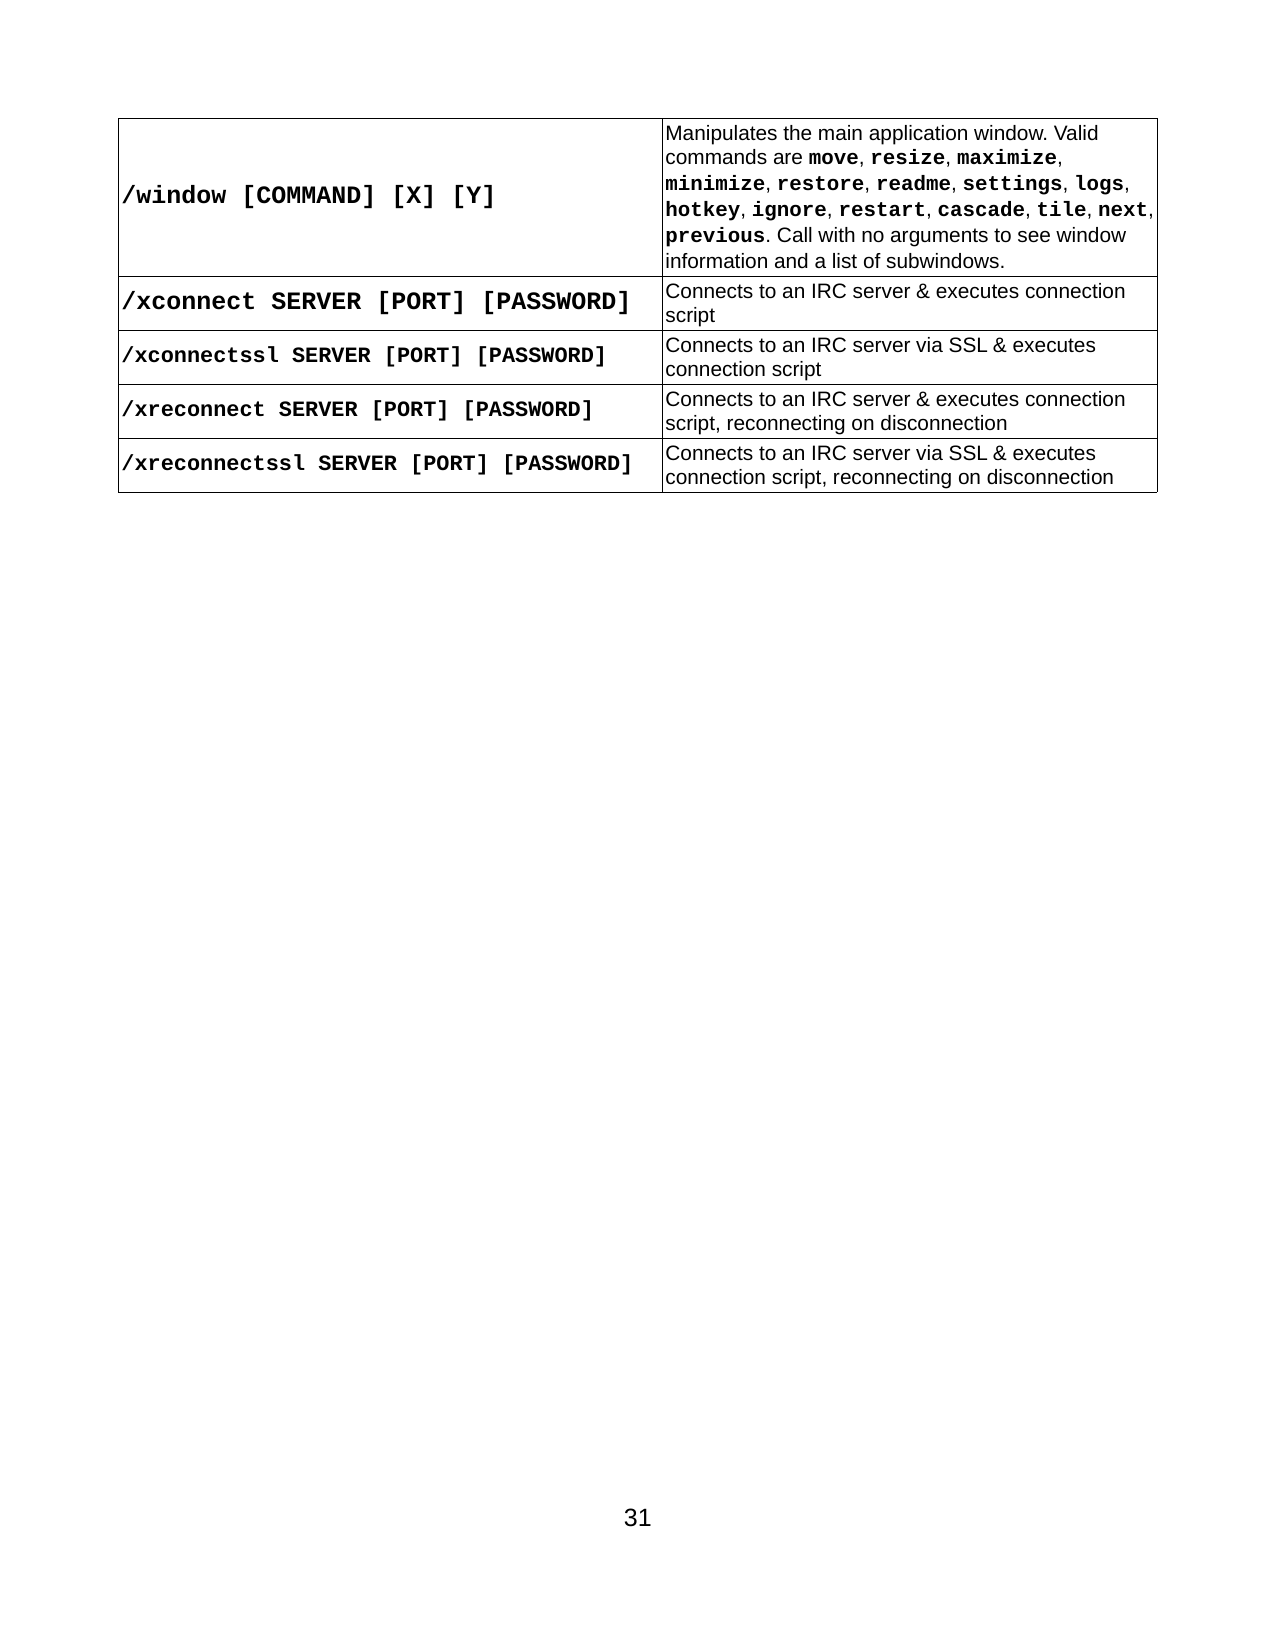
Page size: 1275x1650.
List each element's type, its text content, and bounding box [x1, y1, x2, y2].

table_cell Connects to an IRC server & executes connection script, reconnecting on disconnection [663, 385, 1157, 438]
table_cell /window [COMMAND] [X] [Y] [119, 119, 662, 276]
table_cell Connects to an IRC server via SSL & executes connection script [663, 331, 1157, 384]
table_cell /xreconnectssl SERVER [PORT] [PASSWORD] [119, 439, 662, 492]
table_cell Connects to an IRC server via SSL & executes connection script, reconnecting on disconnection [663, 439, 1157, 492]
table_cell /xconnect SERVER [PORT] [PASSWORD] [119, 277, 662, 329]
table_cell Connects to an IRC server & executes connection script [663, 277, 1157, 329]
table_cell /xreconnect SERVER [PORT] [PASSWORD] [119, 385, 662, 438]
table_cell /xconnectssl SERVER [PORT] [PASSWORD] [119, 331, 662, 384]
table_cell Manipulates the main application window. Valid commands are move, resize, maximize, minimize, restore, readme, settings, logs, hotkey, ignore, restart, cascade, tile, next, previous. Call with no arguments to see window information and a list of subwindows. [663, 119, 1157, 276]
